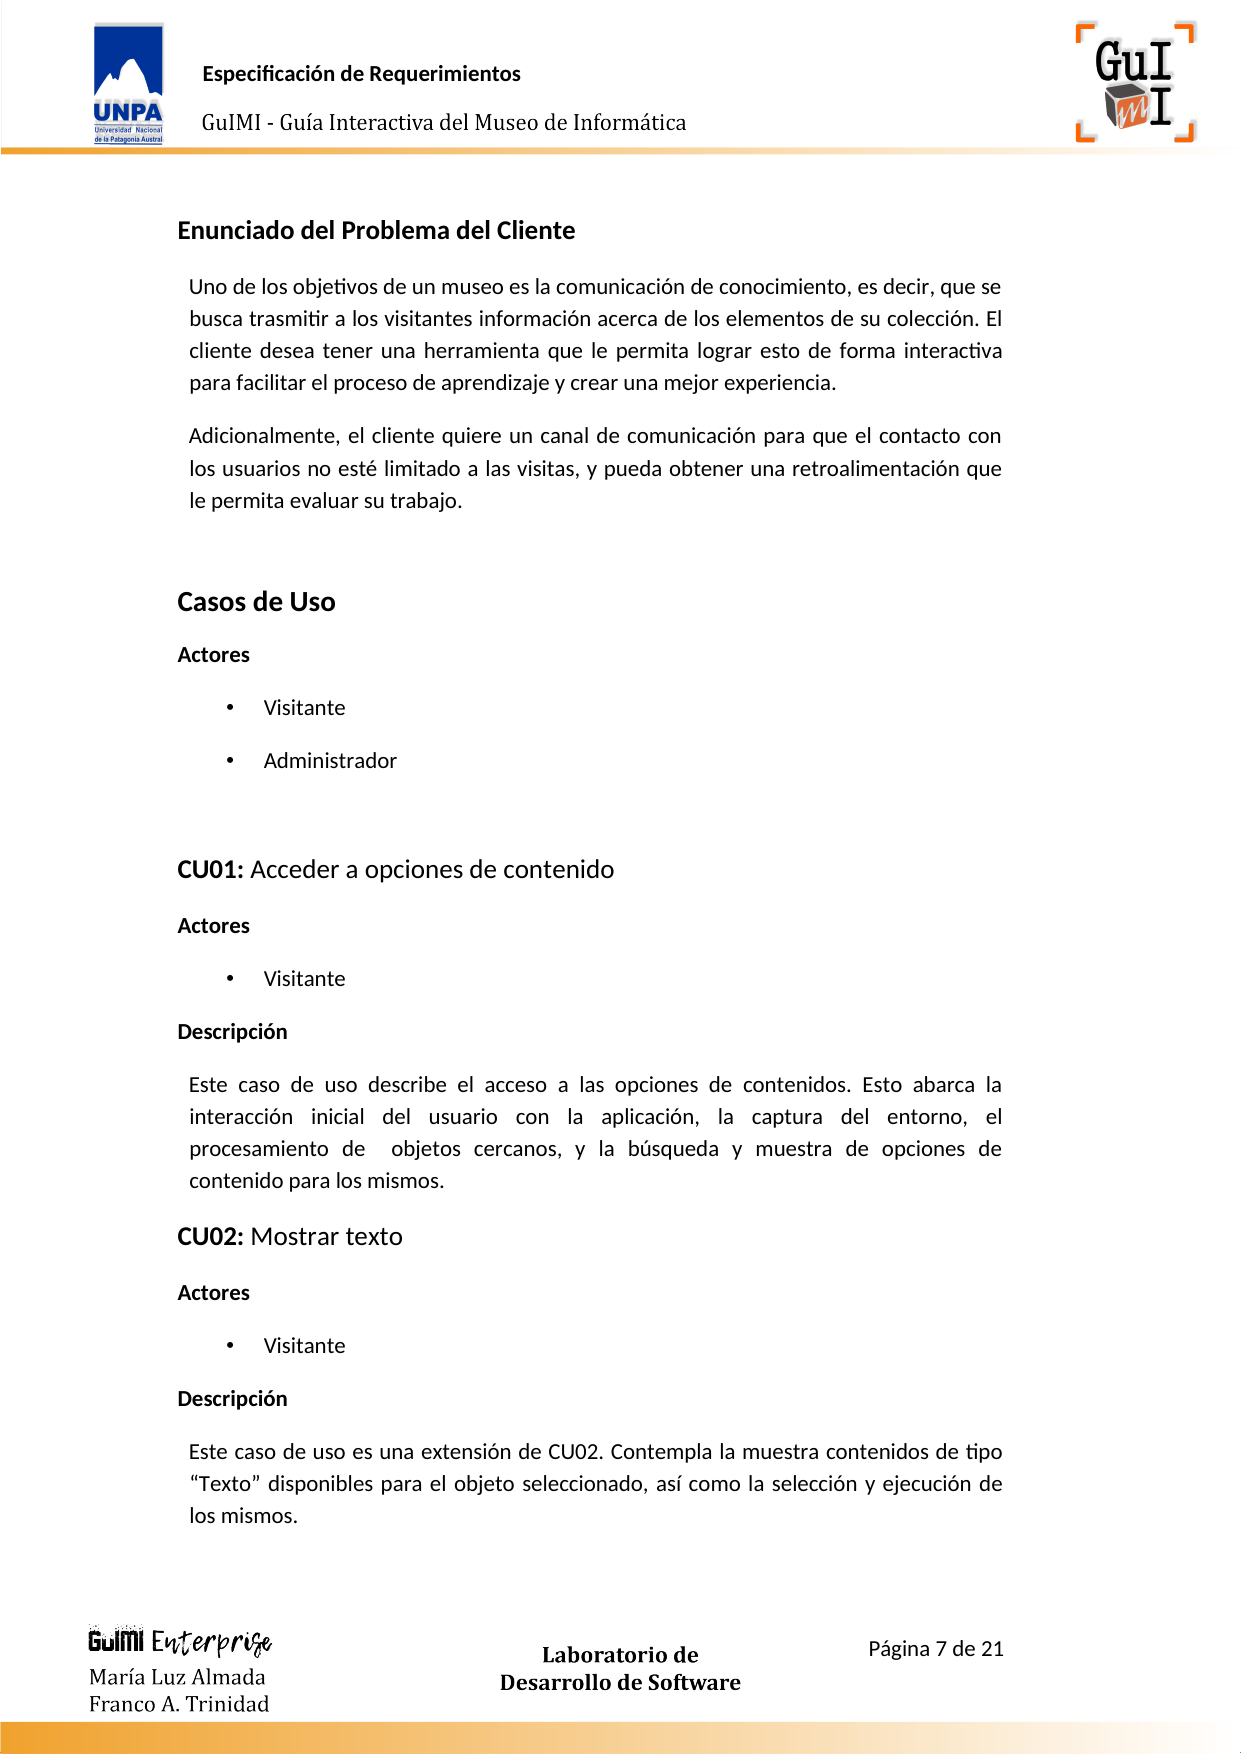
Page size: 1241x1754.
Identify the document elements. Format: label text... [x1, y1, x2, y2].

list Visitante [226, 693, 1004, 721]
text Casos de Uso [177, 583, 1004, 619]
text Este caso de uso describe el acceso a las opciones de contenidos. Esto abarca la interacción inicial del usuario con la aplicación, la captura del entorno, el procesamiento de objetos cercanos, y la búsqueda y muestra de opciones de contenido para los mismos. [188, 1070, 1004, 1194]
list Administrador [226, 746, 1004, 774]
picture [0, 0, 1241, 155]
text Descripción [177, 1017, 1004, 1045]
text Adicionalmente, el cliente quiere un canal de comunicación para que el contacto con los usuarios no esté limitado a las visitas, y pueda obtener una retroalimentación que le permita evaluar su trabajo. [188, 421, 1004, 514]
text Descripción [177, 1384, 1004, 1412]
text Uno de los objetivos de un museo es la comunicación de conocimiento, es decir, que se busca trasmitir a los visitantes información acerca de los elementos de su colección. El cliente desea tener una herramienta que le permita lograr esto de forma interactiva para facilitar el proceso de aprendizaje y crear una mejor experiencia. [188, 272, 1004, 396]
text Actores [177, 911, 1004, 939]
text Este caso de uso es una extensión de CU02. Contempla la muestra contenidos de tipo “Texto” disponibles para el objeto seleccionado, así como la selección y ejecución de los mismos. [188, 1437, 1004, 1530]
text CU01: Acceder a opciones de contenido [177, 852, 1004, 885]
text Enunciado del Problema del Cliente [177, 213, 1004, 246]
list Visitante [226, 1331, 1004, 1359]
text Actores [177, 1278, 1004, 1306]
text Actores [177, 640, 1004, 668]
text CU02: Mostrar texto [177, 1219, 1004, 1252]
picture [0, 1613, 1241, 1754]
list Visitante [226, 964, 1004, 992]
